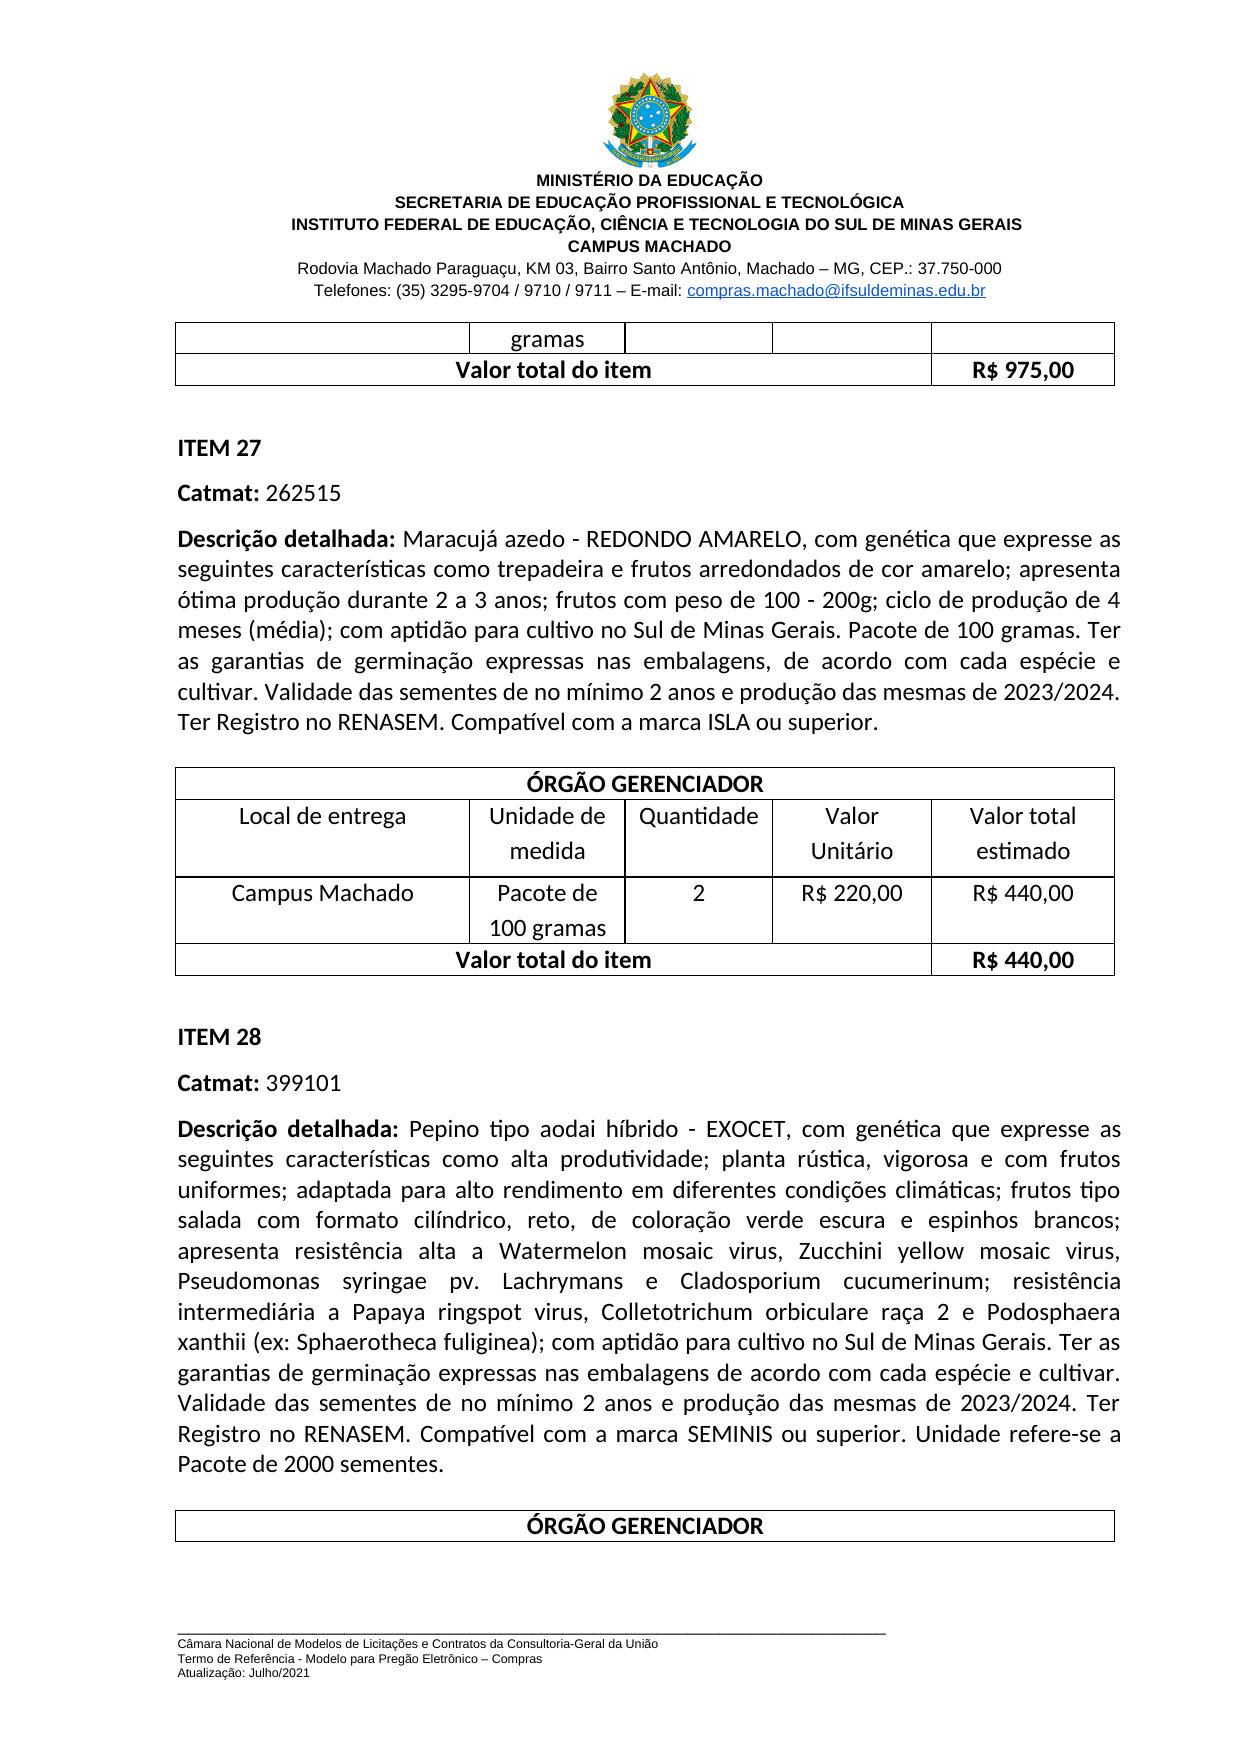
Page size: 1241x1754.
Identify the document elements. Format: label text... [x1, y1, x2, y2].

table_header ÓRGÃO GERENCIADOR [176, 1511, 1114, 1541]
table_cell [626, 323, 772, 353]
table_cell Valor Unitário [773, 800, 931, 876]
table_cell Unidade de medida [470, 800, 624, 876]
text ITEM 28 [177, 1021, 1122, 1052]
table_cell [176, 323, 469, 353]
table_cell R$ 440,00 [932, 944, 1114, 974]
text Descrição detalhada: Maracujá azedo - REDONDO AMARELO, com genética que expresse as seguintes características como trepadeira e frutos arredondados de cor amarelo; apresenta ótima produção durante 2 a 3 anos; frutos com peso de 100 - 200g; ciclo de produção de 4 meses (média); com aptidão para cultivo no Sul de Minas Gerais. Pacote de 100 gramas. Ter as garantias de germinação expressas nas embalagens, de acordo com cada espécie e cultivar. Validade das sementes de no mínimo 2 anos e produção das mesmas de 2023/2024. Ter Registro no RENASEM. Compatível com a marca ISLA ou superior. [177, 523, 1122, 737]
table_cell R$ 440,00 [932, 878, 1114, 943]
table_cell R$ 975,00 [932, 354, 1114, 385]
table_cell Quantidade [626, 800, 772, 876]
picture [669, 149, 680, 155]
table_cell Pacote de 100 gramas [470, 878, 624, 943]
text Catmat: 399101 [177, 1067, 1122, 1097]
text ITEM 27 [177, 432, 1122, 462]
table_cell [773, 323, 931, 353]
text Descrição detalhada: Pepino tipo aodai híbrido - EXOCET, com genética que expresse as seguintes características como alta produtividade; planta rústica, vigorosa e com frutos uniformes; adaptada para alto rendimento em diferentes condições climáticas; frutos tipo salada com formato cilíndrico, reto, de coloração verde escura e espinhos brancos; apresenta resistência alta a Watermelon mosaic virus, Zucchini yellow mosaic virus, Pseudomonas syringae pv. Lachrymans e Cladosporium cucumerinum; resistência intermediária a Papaya ringspot virus, Colletotrichum orbiculare raça 2 e Podosphaera xanthii (ex: Sphaerotheca fuliginea); com aptidão para cultivo no Sul de Minas Gerais. Ter as garantias de germinação expressas nas embalagens de acordo com cada espécie e cultivar. Validade das sementes de no mínimo 2 anos e produção das mesmas de 2023/2024. Ter Registro no RENASEM. Compatível com a marca SEMINIS ou superior. Unidade refere-se a Pacote de 2000 sementes. [177, 1113, 1122, 1479]
text Catmat: 262515 [177, 477, 1122, 508]
picture [643, 163, 658, 168]
table_cell 2 [626, 878, 772, 943]
table_cell Valor total do item [176, 944, 931, 974]
table_cell Valor total do item [176, 354, 931, 385]
table_cell Valor total estimado [932, 800, 1114, 876]
table_cell R$ 220,00 [773, 878, 931, 943]
table_header ÓRGÃO GERENCIADOR [176, 768, 1114, 799]
table_cell Local de entrega [176, 800, 469, 876]
table_cell gramas [470, 323, 624, 353]
picture [603, 73, 697, 168]
table_cell [932, 323, 1114, 353]
table_cell Campus Machado [176, 878, 469, 943]
